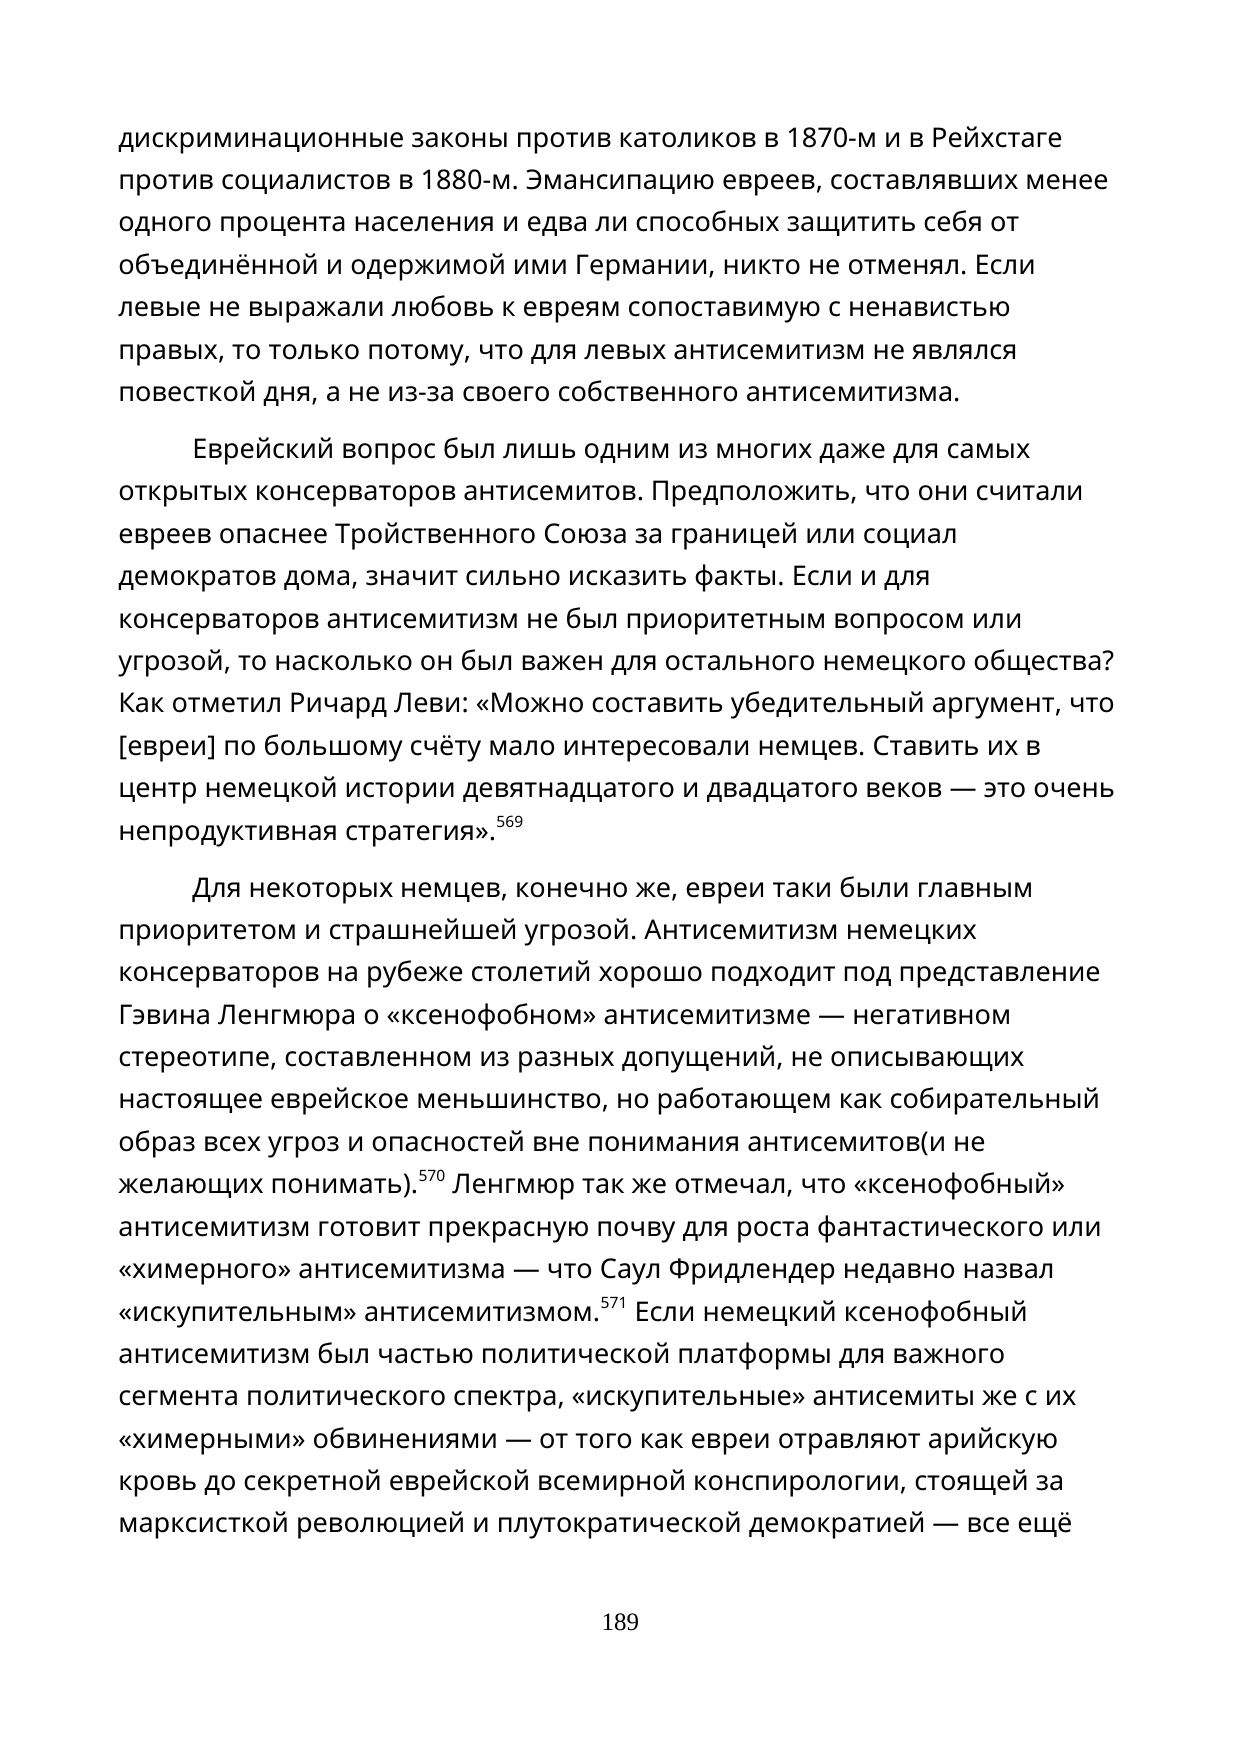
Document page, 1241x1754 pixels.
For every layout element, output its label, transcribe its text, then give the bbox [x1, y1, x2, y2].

text Для некоторых немцев, конечно же, евреи таки были главным приоритетом и страшнейшей угрозой. Антисемитизм немецких консерваторов на рубеже столетий хорошо подходит под представление Гэвина Ленгмюра о «ксенофобном» антисемитизме — негативном стереотипе, составленном из разных допущений, не описывающих настоящее еврейское меньшинство, но работающем как собирательный образ всех угроз и опасностей вне понимания антисемитов(и не желающих понимать). Ленгмюр так же отмечал, что «ксенофобный» антисемитизм готовит прекрасную почву для роста фантастического или «химерного» антисемитизма — что Саул Фридлендер недавно назвал «искупительным» антисемитизмом. Если немецкий ксенофобный антисемитизм был частью политической платформы для важного сегмента политического спектра, «искупительные» антисемиты же с их «химерными» обвинениями — от того как евреи отравляют арийскую кровь до секретной еврейской всемирной конспирологии, стоящей за марксисткой революцией и плутократической демократией — все ещё [118, 868, 1122, 1541]
text Еврейский вопрос был лишь одним из многих даже для самых открытых консерваторов антисемитов. Предположить, что они считали евреев опаснее Тройственного Союза за границей или социал демократов дома, значит сильно исказить факты. Если и для консерваторов антисемитизм не был приоритетным вопросом или угрозой, то насколько он был важен для остального немецкого общества? Как отметил Ричард Леви: «Можно составить убедительный аргумент, что [евреи] по большому счёту мало интересовали немцев. Ставить их в центр немецкой истории девятнадцатого и двадцатого веков — это очень непродуктивная стратегия». [118, 429, 1122, 848]
text дискриминационные законы против католиков в 1870-м и в Рейхстаге против социалистов в 1880-м. Эмансипацию евреев, составлявших менее одного процента населения и едва ли способных защитить себя от объединённой и одержимой ими Германии, никто не отменял. Если левые не выражали любовь к евреям сопоставимую с ненавистью правых, то только потому, что для левых антисемитизм не являлся повесткой дня, а не из-за своего собственного антисемитизма. [118, 118, 1122, 409]
